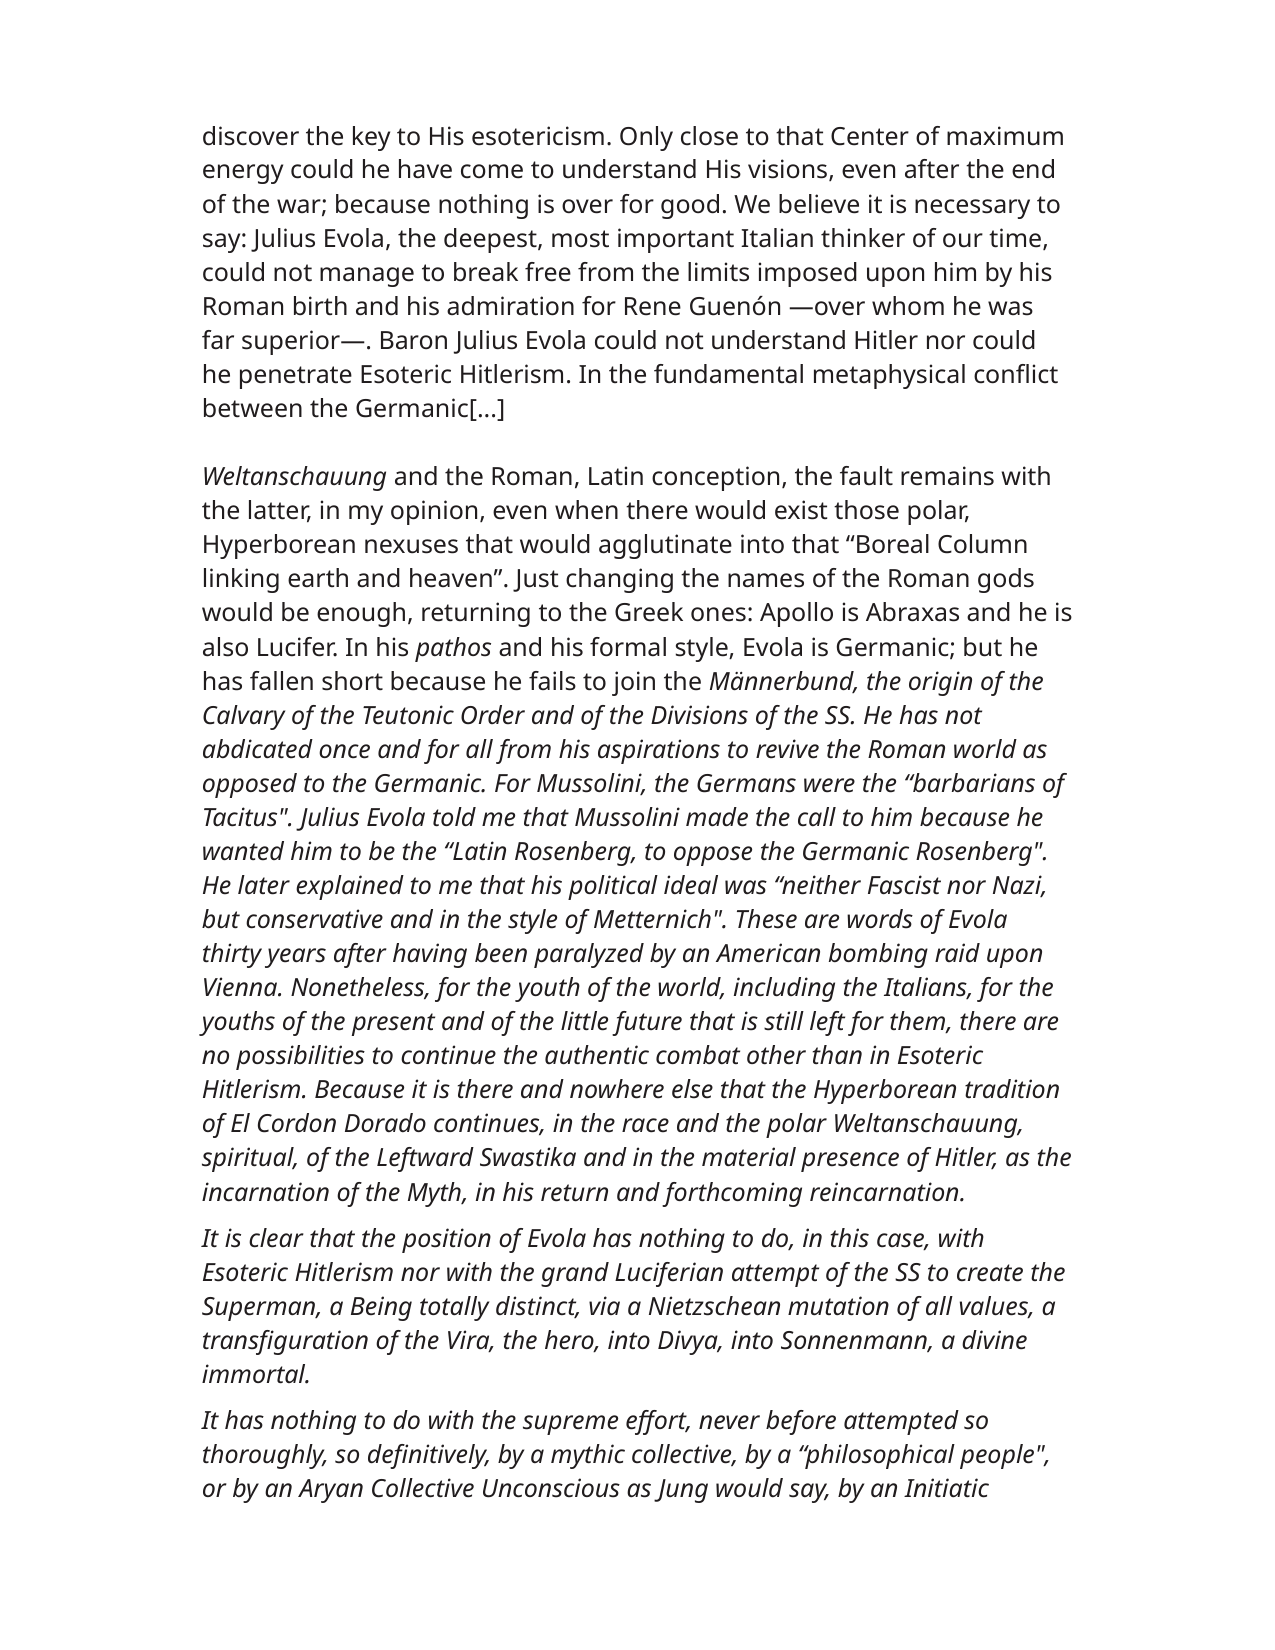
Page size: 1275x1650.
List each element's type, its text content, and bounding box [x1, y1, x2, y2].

text It has nothing to do with the supreme effort, never before attempted so thoroughly, so definitively, by a mythic collective, by a “philosophical people", or by an Aryan Collective Unconscious as Jung would say, by an Initiatic [202, 1402, 1071, 1505]
text discover the key to His esotericism. Only close to that Center of maximum energy could he have come to understand His visions, even after the end of the war; because nothing is over for good. We believe it is necessary to say: Julius Evola, the deepest, most important Italian thinker of our time, could not manage to break free from the limits imposed upon him by his Roman birth and his admiration for Rene Guenón —over whom he was far superior—. Baron Julius Evola could not understand Hitler nor could he penetrate Esoteric Hitlerism. In the fundamental metaphysical conflict between the Germanic[...] [202, 118, 1069, 425]
text Weltanschauung and the Roman, Latin conception, the fault remains with the latter, in my opinion, even when there would exist those polar, Hyperborean nexuses that would agglutinate into that “Boreal Column linking earth and heaven”. Just changing the names of the Roman gods would be enough, returning to the Greek ones: Apollo is Abraxas and he is also Lucifer. In his pathos and his formal style, Evola is Germanic; but he has fallen short because he fails to join the Männerbund, the origin of the Calvary of the Teutonic Order and of the Divisions of the SS. He has not abdicated once and for all from his aspirations to revive the Roman world as opposed to the Germanic. For Mussolini, the Germans were the “barbarians of Tacitus". Julius Evola told me that Mussolini made the call to him because he wanted him to be the “Latin Rosenberg, to oppose the Germanic Rosenberg". He later explained to me that his political ideal was “neither Fascist nor Nazi, but conservative and in the style of Metternich". These are words of Evola thirty years after having been paralyzed by an American bombing raid upon Vienna. Nonetheless, for the youth of the world, including the Italians, for the youths of the present and of the little future that is still left for them, there are no possibilities to continue the authentic combat other than in Esoteric Hitlerism. Because it is there and nowhere else that the Hyperborean tradition of El Cordon Dorado continues, in the race and the polar Weltanschauung, spiritual, of the Leftward Swastika and in the material presence of Hitler, as the incarnation of the Myth, in his return and forthcoming reincarnation. [202, 459, 1073, 1208]
text It is clear that the position of Evola has nothing to do, in this case, with Esoteric Hitlerism nor with the grand Luciferian attempt of the SS to create the Superman, a Being totally distinct, via a Nietzschean mutation of all values, a transfiguration of the Vira, the hero, into Divya, into Sonnenmann, a divine immortal. [202, 1220, 1071, 1391]
